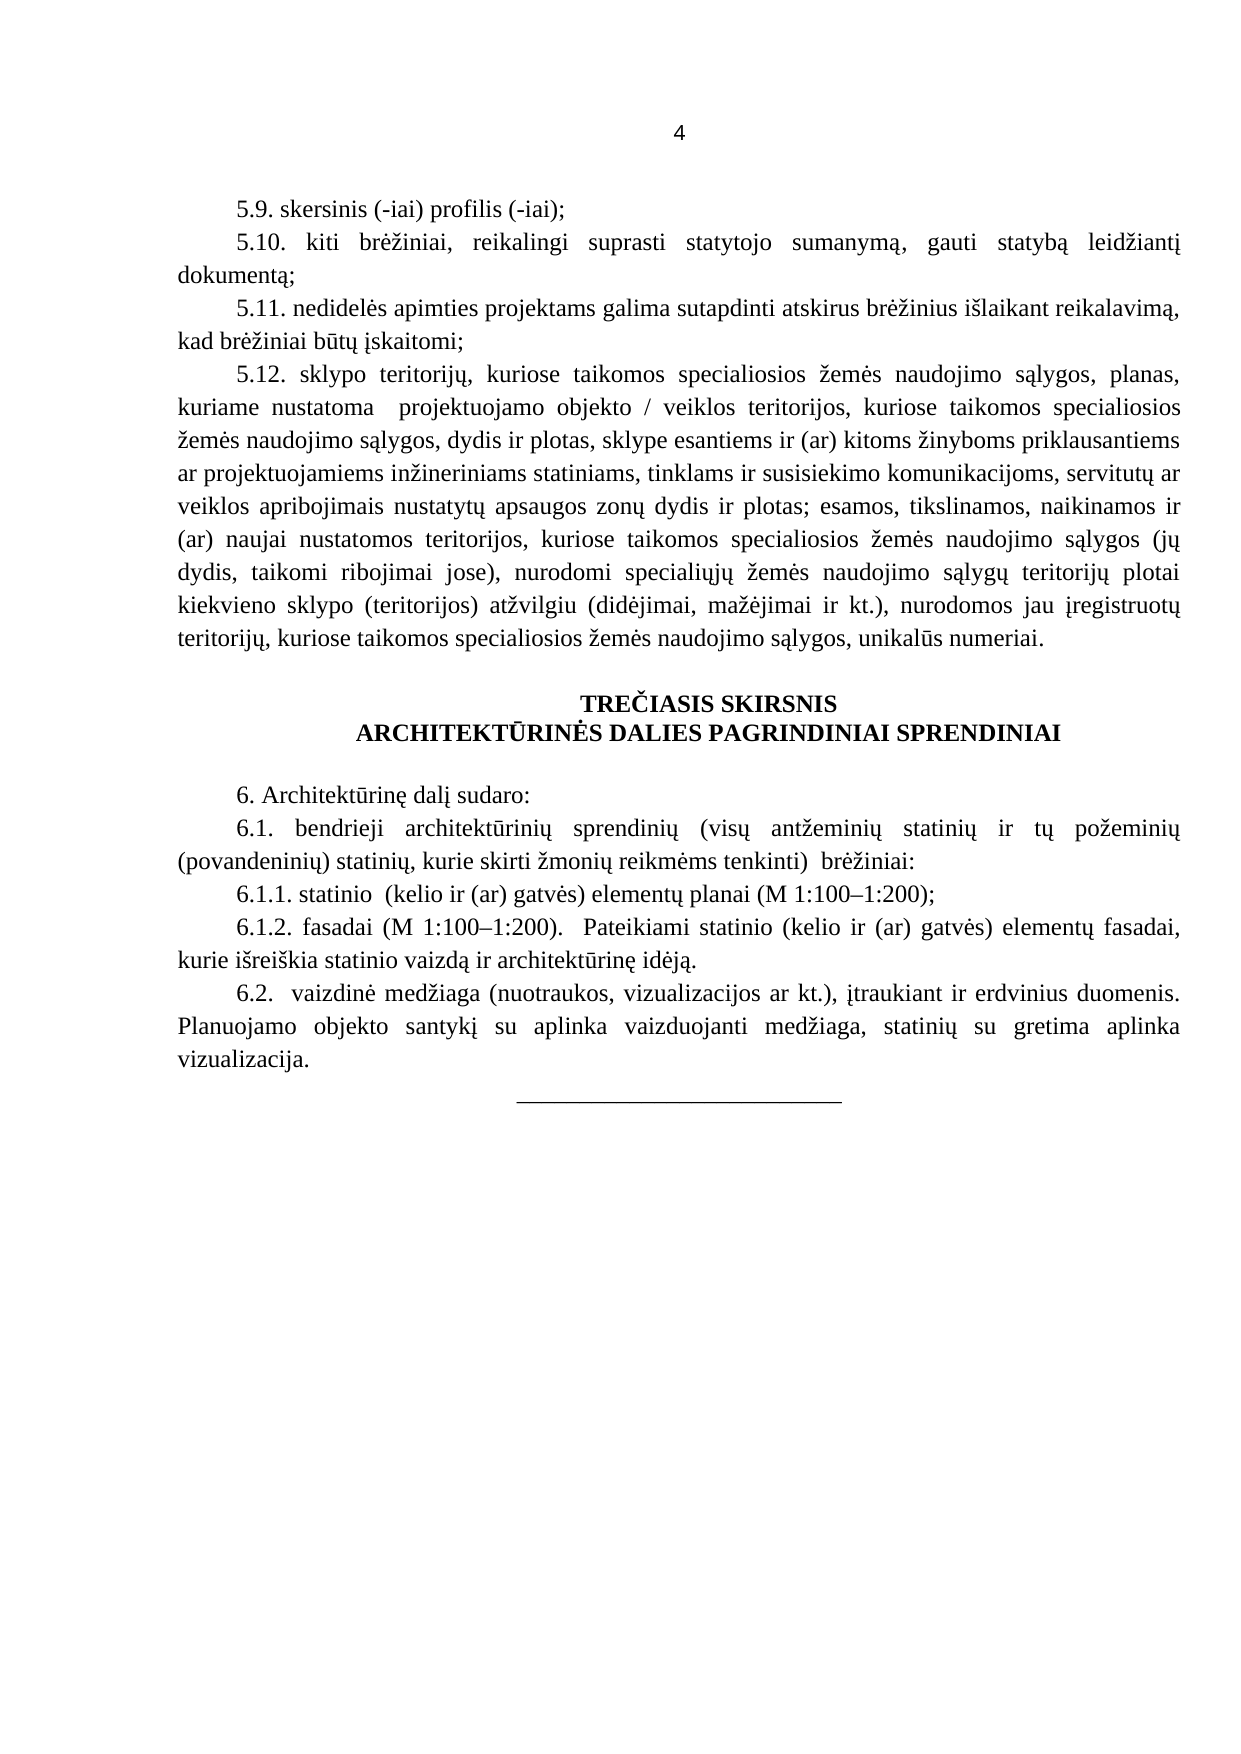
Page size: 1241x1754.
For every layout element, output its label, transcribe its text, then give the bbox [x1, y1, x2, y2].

text 5.9. skersinis (-iai) profilis (-iai); [177, 194, 1181, 223]
text 6.1.2. fasadai (M 1:100–1:200). Pateikiami statinio (kelio ir (ar) gatvės) elementų fasadai, kurie išreiškia statinio vaizdą ir architektūrinę idėją. [177, 912, 1181, 974]
text __________________________ [177, 1077, 1181, 1106]
text 5.12. sklypo teritorijų, kuriose taikomos specialiosios žemės naudojimo sąlygos, planas, kuriame nustatoma projektuojamo objekto / veiklos teritorijos, kuriose taikomos specialiosios žemės naudojimo sąlygos, dydis ir plotas, sklype esantiems ir (ar) kitoms žinyboms priklausantiems ar projektuojamiems inžineriniams statiniams, tinklams ir susisiekimo komunikacijoms, servitutų ar veiklos apribojimais nustatytų apsaugos zonų dydis ir plotas; esamos, tikslinamos, naikinamos ir (ar) naujai nustatomos teritorijos, kuriose taikomos specialiosios žemės naudojimo sąlygos (jų dydis, taikomi ribojimai jose), nurodomi specialiųjų žemės naudojimo sąlygų teritorijų plotai kiekvieno sklypo (teritorijos) atžvilgiu (didėjimai, mažėjimai ir kt.), nurodomos jau įregistruotų teritorijų, kuriose taikomos specialiosios žemės naudojimo sąlygos, unikalūs numeriai. [177, 359, 1181, 652]
text 5.10. kiti brėžiniai, reikalingi suprasti statytojo sumanymą, gauti statybą leidžiantį dokumentą; [177, 227, 1181, 289]
text 6.1. bendrieji architektūrinių sprendinių (visų antžeminių statinių ir tų požeminių (povandeninių) statinių, kurie skirti žmonių reikmėms tenkinti) brėžiniai: [177, 813, 1181, 874]
text 6.1.1. statinio (kelio ir (ar) gatvės) elementų planai (M 1:100–1:200); [177, 879, 1181, 908]
text TREČIASIS SKIRSNIS [177, 689, 1181, 718]
text 6. Architektūrinę dalį sudaro: [177, 780, 1181, 808]
text 6.2. vaizdinė medžiaga (nuotraukos, vizualizacijos ar kt.), įtraukiant ir erdvinius duomenis. Planuojamo objekto santykį su aplinka vaizduojanti medžiaga, statinių su gretima aplinka vizualizacija. [177, 978, 1181, 1073]
text ARCHITEKTŪRINĖS DALIES PAGRINDINIAI SPRENDINIAI [177, 718, 1181, 747]
text 5.11. nedidelės apimties projektams galima sutapdinti atskirus brėžinius išlaikant reikalavimą, kad brėžiniai būtų įskaitomi; [177, 293, 1181, 355]
